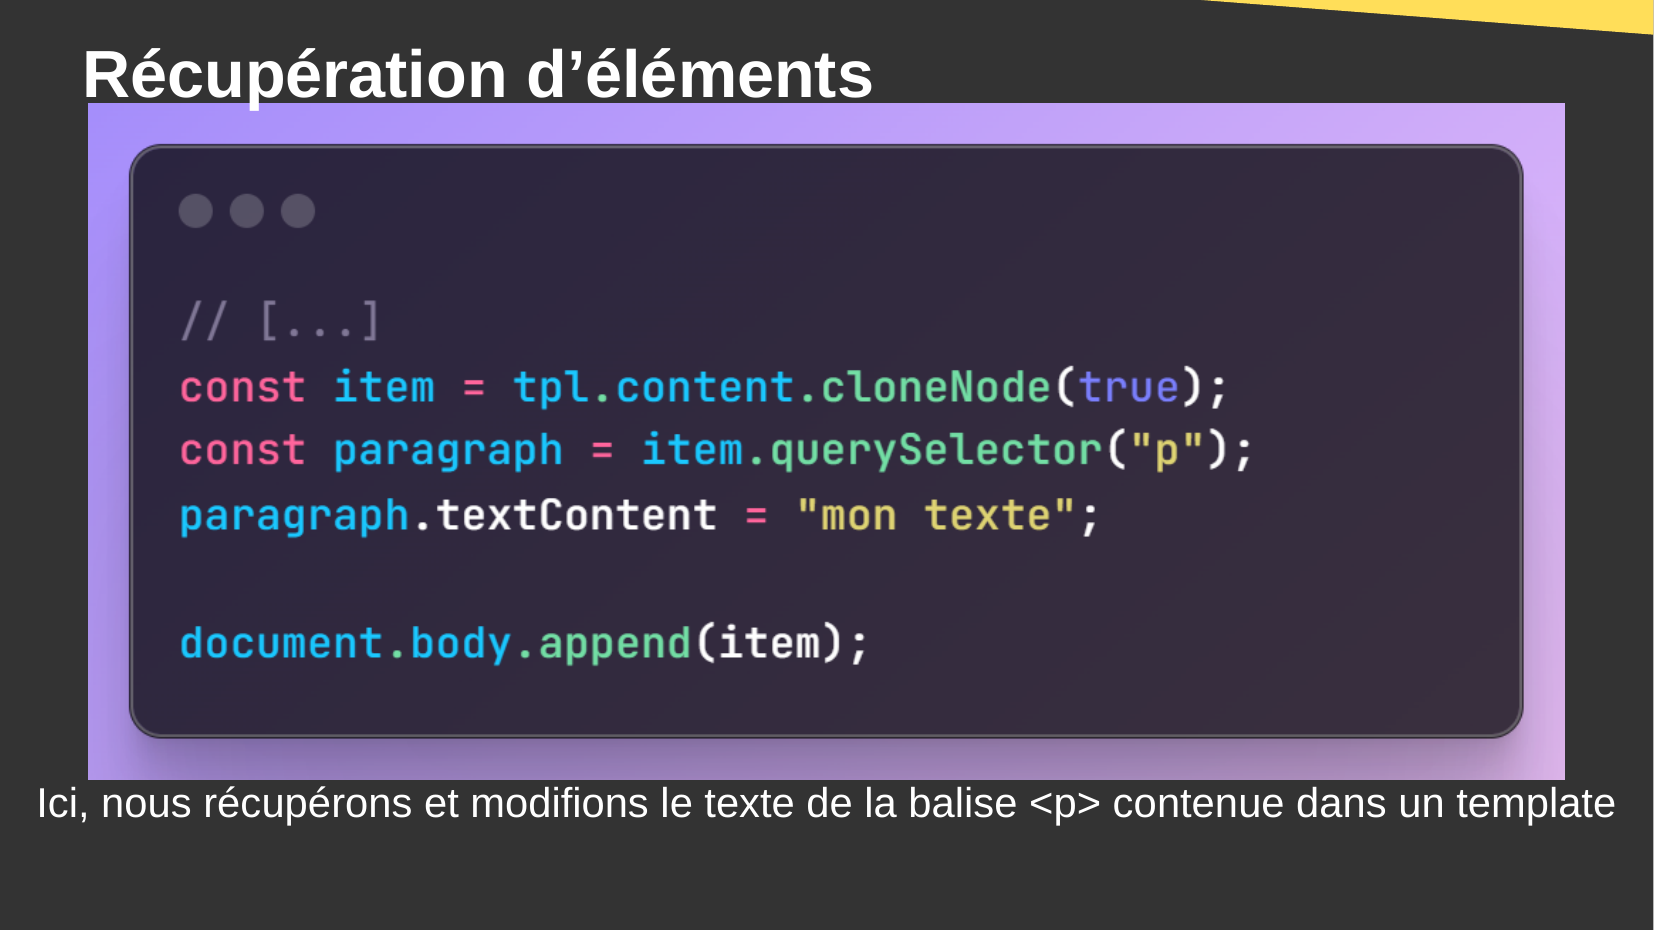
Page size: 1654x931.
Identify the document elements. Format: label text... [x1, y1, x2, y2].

title Récupération d’éléments [82, 37, 1571, 112]
list Ici, nous récupérons et modifions le texte de la balise <p> contenue dans un template [29, 779, 1625, 851]
text_box [1201, 0, 1654, 35]
picture [88, 112, 1565, 779]
